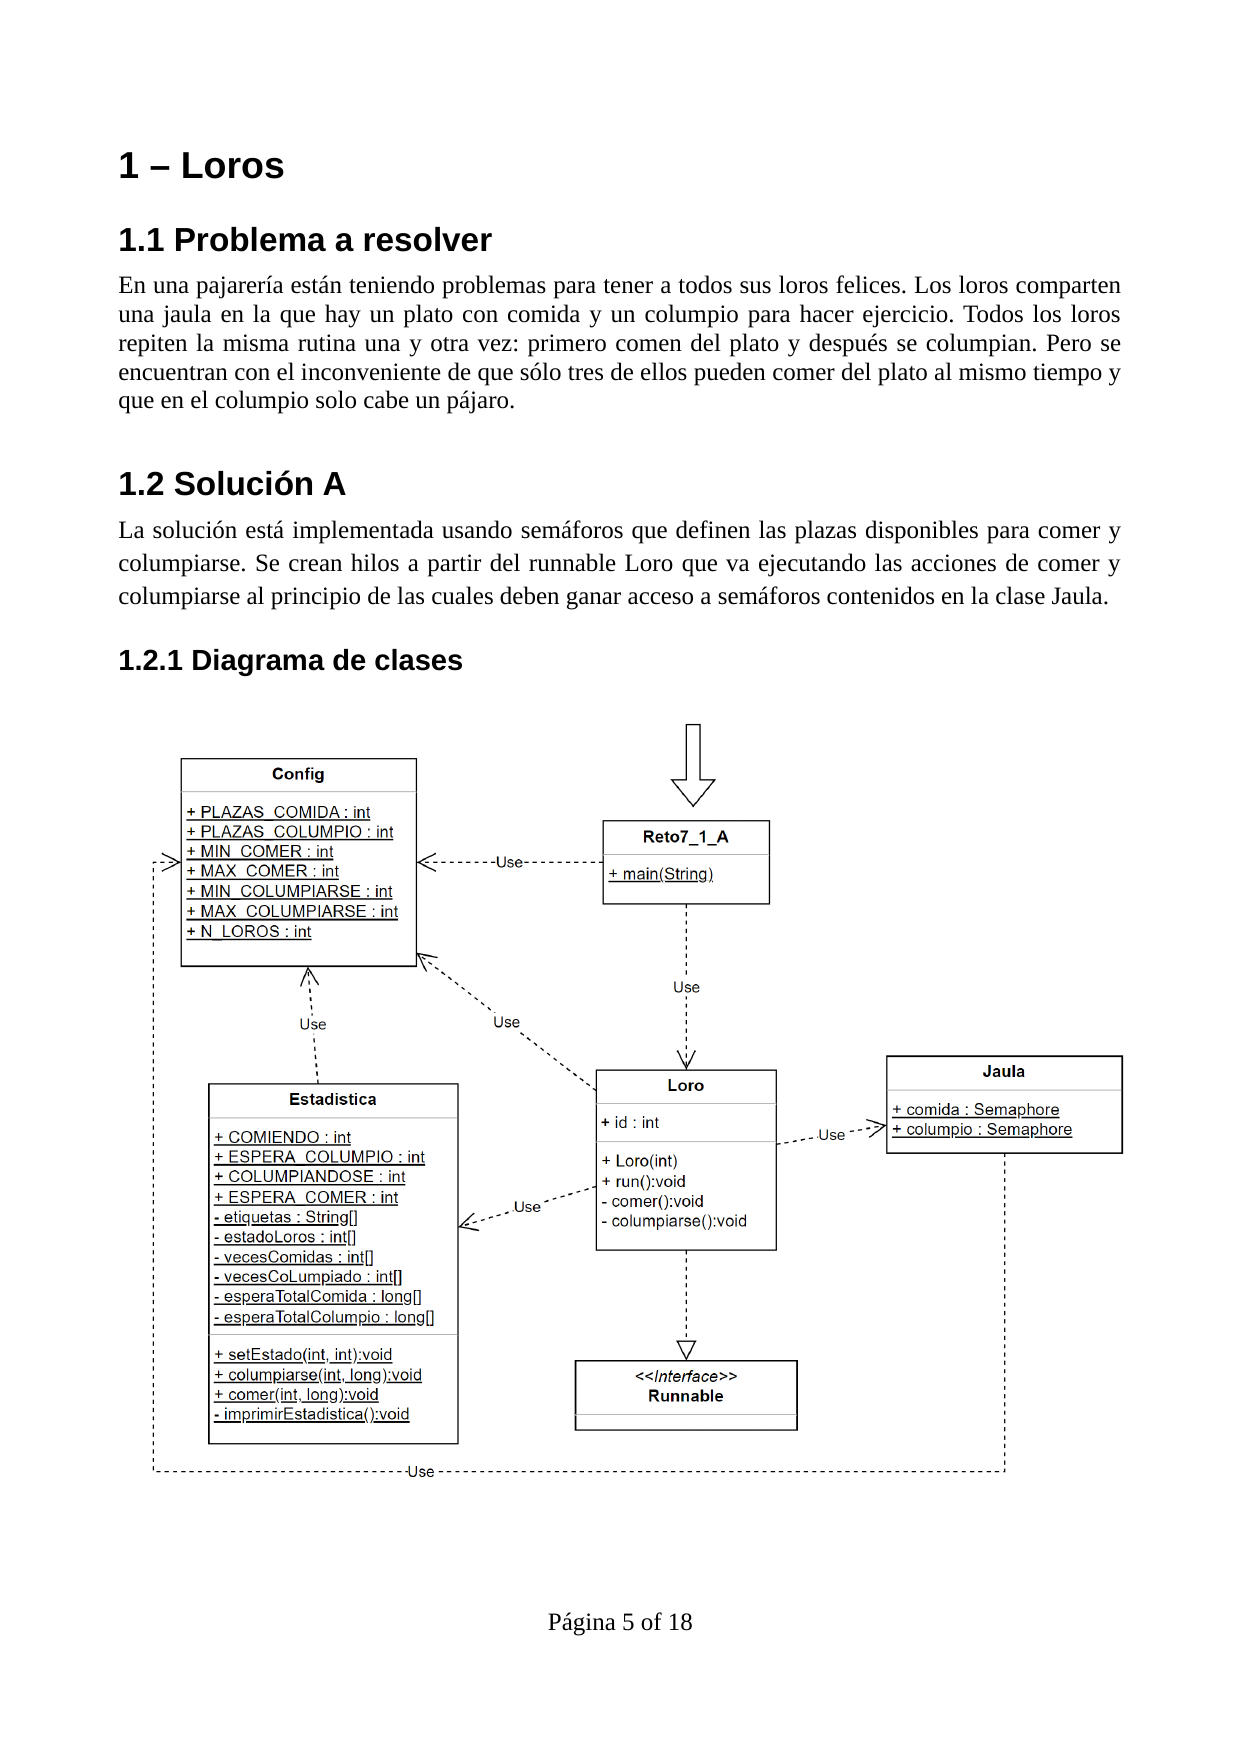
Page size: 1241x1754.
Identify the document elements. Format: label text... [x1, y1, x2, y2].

subtitle 1.1 Problema a resolver [118, 219, 1122, 258]
picture [130, 699, 1135, 1493]
subtitle 1.2.1 Diagrama de clases [118, 643, 1122, 677]
text En una pajarería están teniendo problemas para tener a todos sus loros felices. Los loros comparten una jaula en la que hay un plato con comida y un columpio para hacer ejercicio. Todos los loros repiten la misma rutina una y otra vez: primero comen del plato y después se columpian. Pero se encuentran con el inconveniente de que sólo tres de ellos pueden comer del plato al mismo tiempo y que en el columpio solo cabe un pájaro. [118, 271, 1122, 414]
subtitle 1 – Loros [118, 143, 1122, 186]
subtitle 1.2 Solución A [118, 464, 1122, 502]
text La solución está implementada usando semáforos que definen las plazas disponibles para comer y columpiarse. Se crean hilos a partir del runnable Loro que va ejecutando las acciones de comer y columpiarse al principio de las cuales deben ganar acceso a semáforos contenidos en la clase Jaula. [118, 515, 1122, 609]
